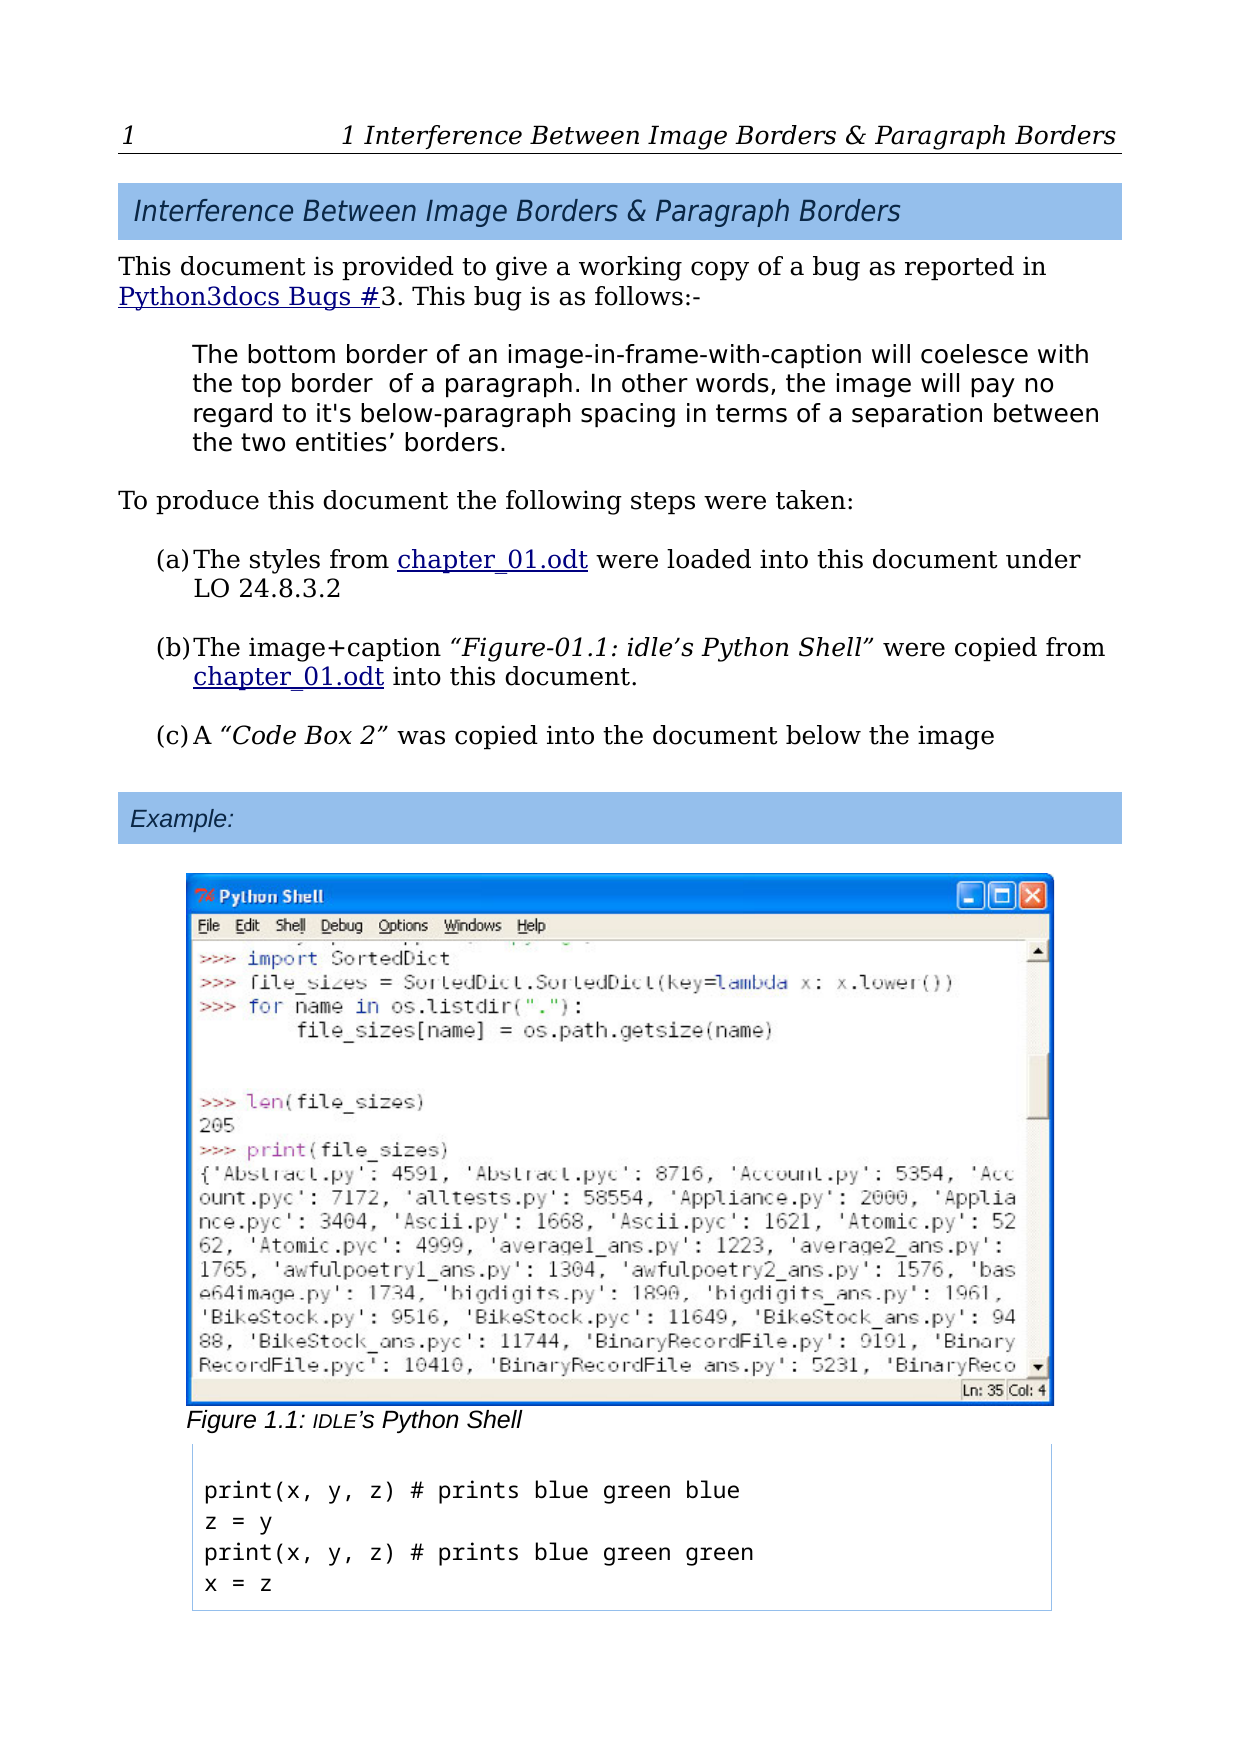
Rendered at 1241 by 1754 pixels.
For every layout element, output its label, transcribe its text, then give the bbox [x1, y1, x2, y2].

text print(x, y, z) # prints blue green blue [186, 1434, 1054, 1493]
list A “Code Box 2” was copied into the document below the image [156, 721, 1122, 750]
list The styles from chapter_01.odt were loaded into this document under LO 24.8.3.2 [156, 545, 1122, 603]
text print(x, y, z) # prints blue green green [193, 1524, 1051, 1556]
picture [186, 873, 1055, 1406]
subtitle Interference Between Image Borders & Paragraph Borders [118, 183, 1122, 240]
text z = y [193, 1493, 1051, 1524]
text The bottom border of an image-in-frame-with-caption will coelesce with the top border of a paragraph. In other words, the image will pay no regard to it's below-paragraph spacing in terms of a separation between the two entities’ borders. [192, 340, 1122, 457]
list The image+caption “Figure-01.1: idle’s Python Shell” were copied from chapter_01.odt into this document. [156, 633, 1122, 691]
text x = z [193, 1556, 1051, 1610]
text To produce this document the following steps were taken: [118, 487, 1122, 516]
subtitle Example: [118, 792, 1122, 844]
text Figure 1.1: idle’s Python Shell [186, 1406, 1054, 1434]
text This document is provided to give a working copy of a bug as reported in Python3docs Bugs #3. This bug is as follows:- [118, 253, 1122, 311]
